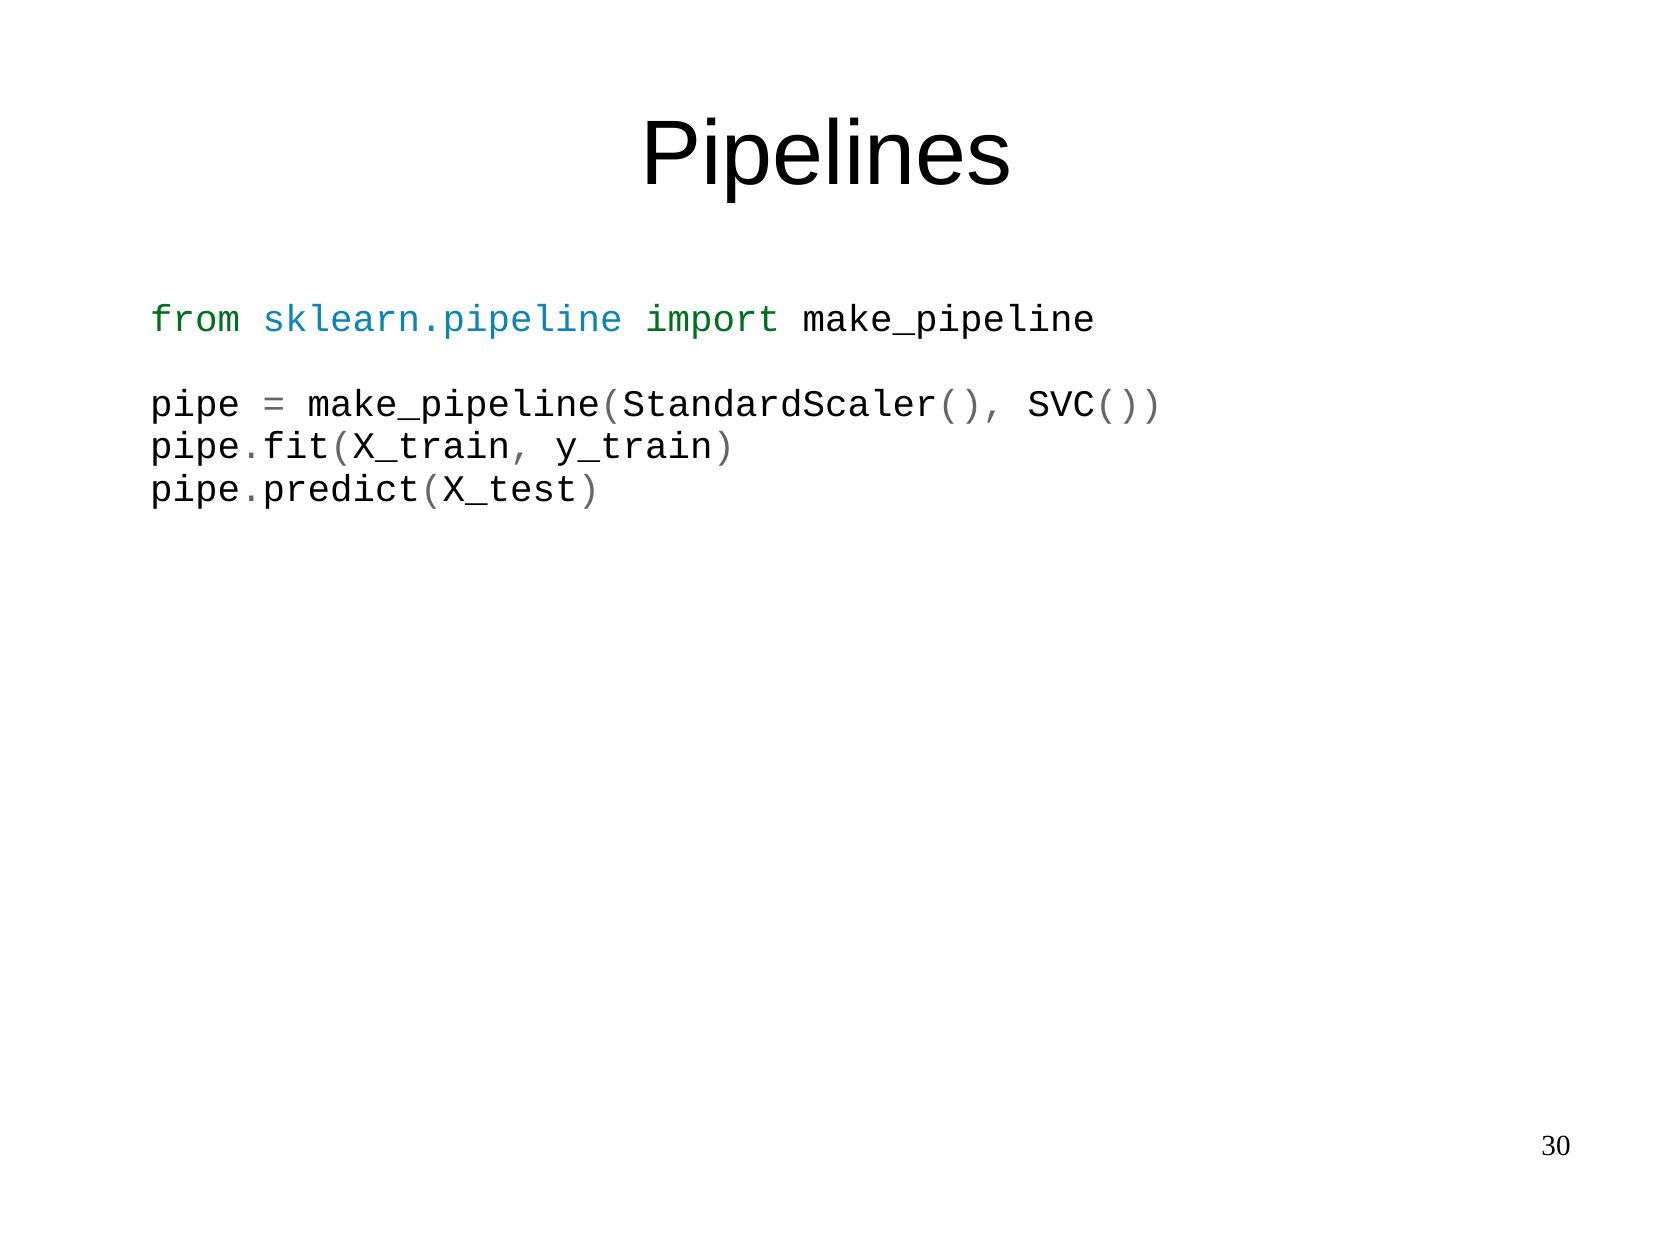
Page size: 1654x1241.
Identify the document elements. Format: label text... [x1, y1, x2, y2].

text_box from sklearn.pipeline import make_pipeline pipe = make_pipeline(StandardScaler(), SVC()) pipe.fit(X_train, y_train) pipe.predict(X_test) [150, 300, 1539, 514]
title Pipelines [82, 49, 1571, 257]
